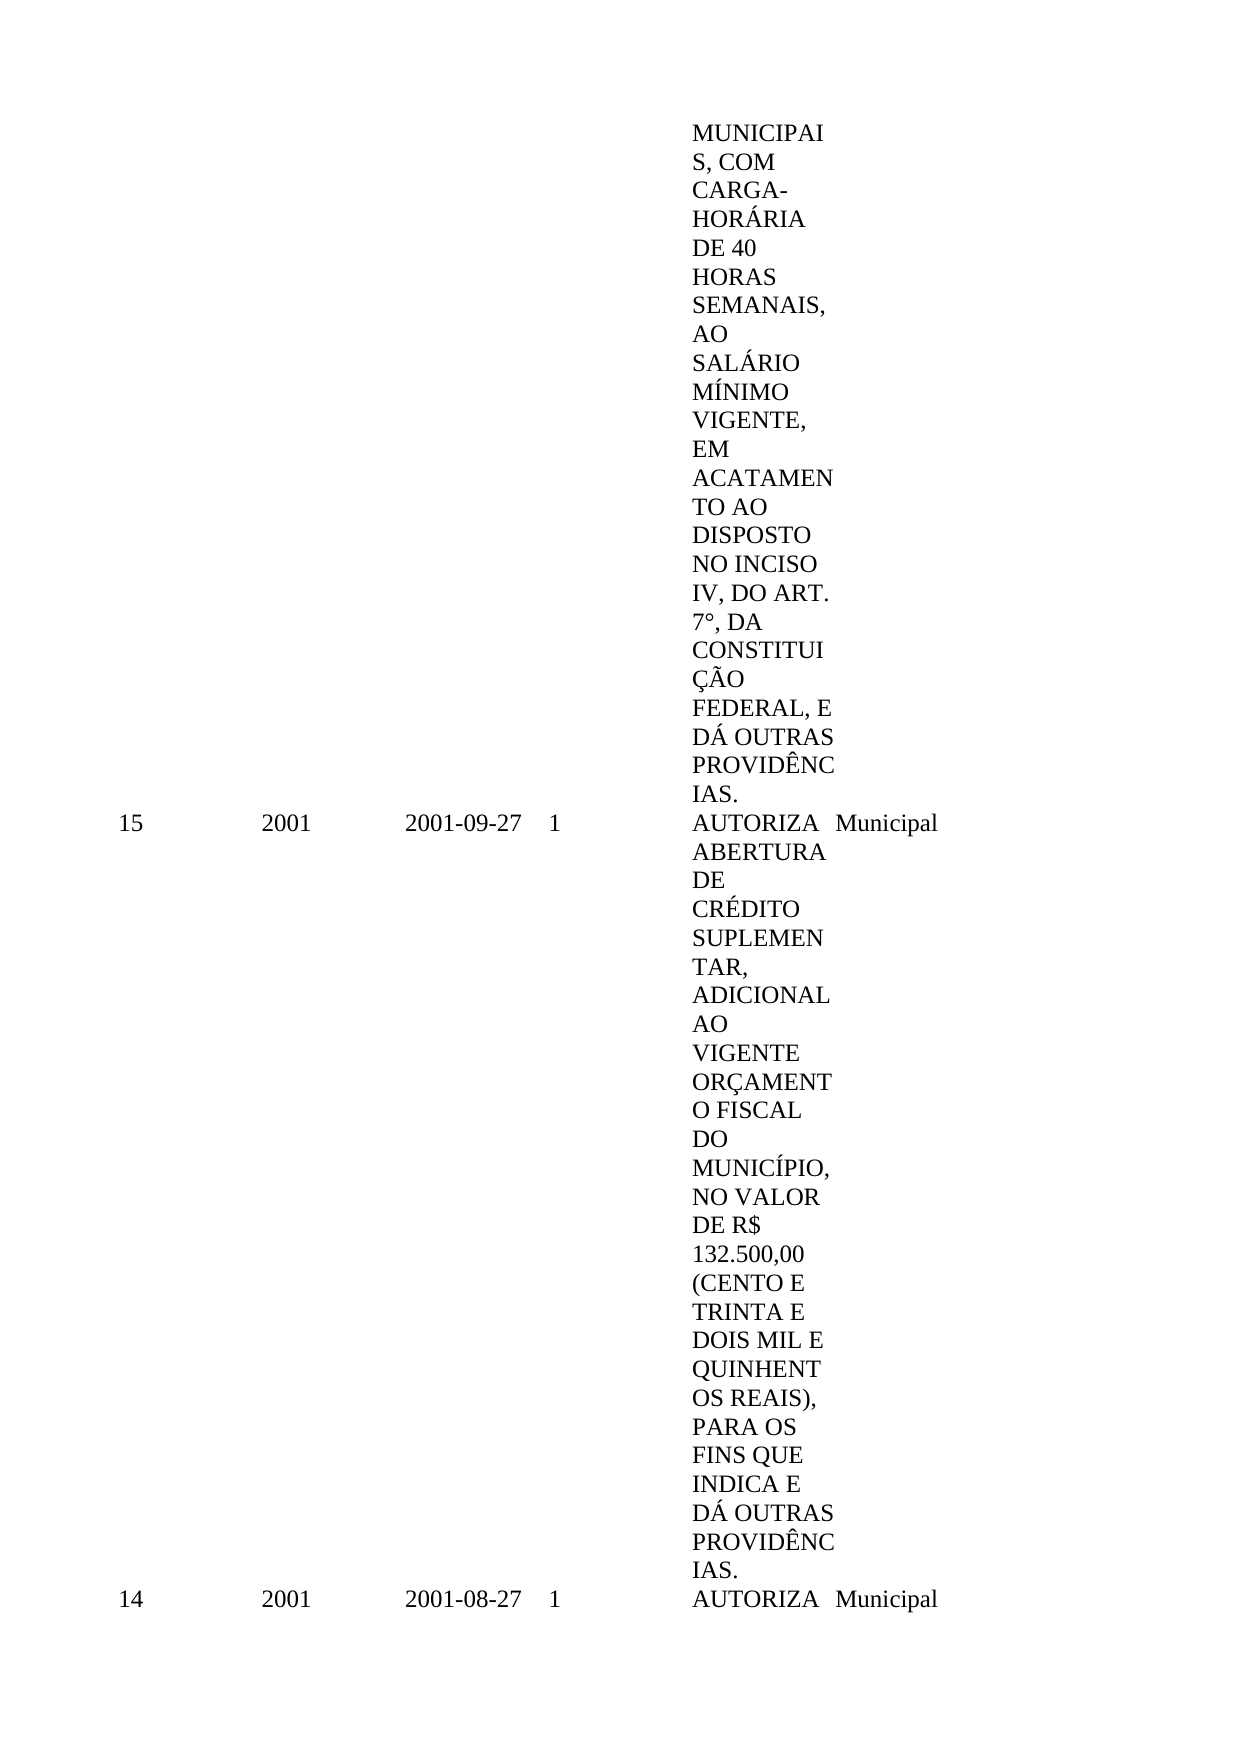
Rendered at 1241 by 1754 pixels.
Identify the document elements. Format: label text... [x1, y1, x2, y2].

table_cell 1 [548, 808, 692, 1584]
table_cell [118, 118, 261, 808]
table_cell MUNICIPAIS, COM CARGA-HORÁRIA DE 40 HORAS SEMANAIS, AO SALÁRIO MÍNIMO VIGENTE, EM ACATAMENTO AO DISPOSTO NO INCISO IV, DO ART. 7°, DA CONSTITUIÇÃO FEDERAL, E DÁ OUTRAS PROVIDÊNCIAS. [692, 118, 835, 808]
table_cell [405, 118, 548, 808]
table_cell [835, 118, 979, 808]
table_cell Municipal [835, 808, 979, 1584]
table_cell AUTORIZA ABERTURA DE CRÉDITO SUPLEMENTAR, ADICIONAL AO VIGENTE ORÇAMENTO FISCAL DO MUNICÍPIO, NO VALOR DE R$ 132.500,00 (CENTO E TRINTA E DOIS MIL E QUINHENTOS REAIS), PARA OS FINS QUE INDICA E DÁ OUTRAS PROVIDÊNCIAS. [692, 808, 835, 1584]
table_cell 2001 [261, 808, 405, 1584]
table_cell 14 [118, 1584, 261, 1613]
table_cell [979, 1584, 1122, 1613]
table_cell 1 [548, 1584, 692, 1613]
table_cell [979, 118, 1122, 808]
table_cell AUTORIZA [692, 1584, 835, 1613]
table_cell 2001 [261, 1584, 405, 1613]
table_cell [979, 808, 1122, 1584]
table_cell [261, 118, 405, 808]
table_cell 2001-09-27 [405, 808, 548, 1584]
table_cell Municipal [835, 1584, 979, 1613]
table_cell [548, 118, 692, 808]
table_cell 2001-08-27 [405, 1584, 548, 1613]
table_cell 15 [118, 808, 261, 1584]
